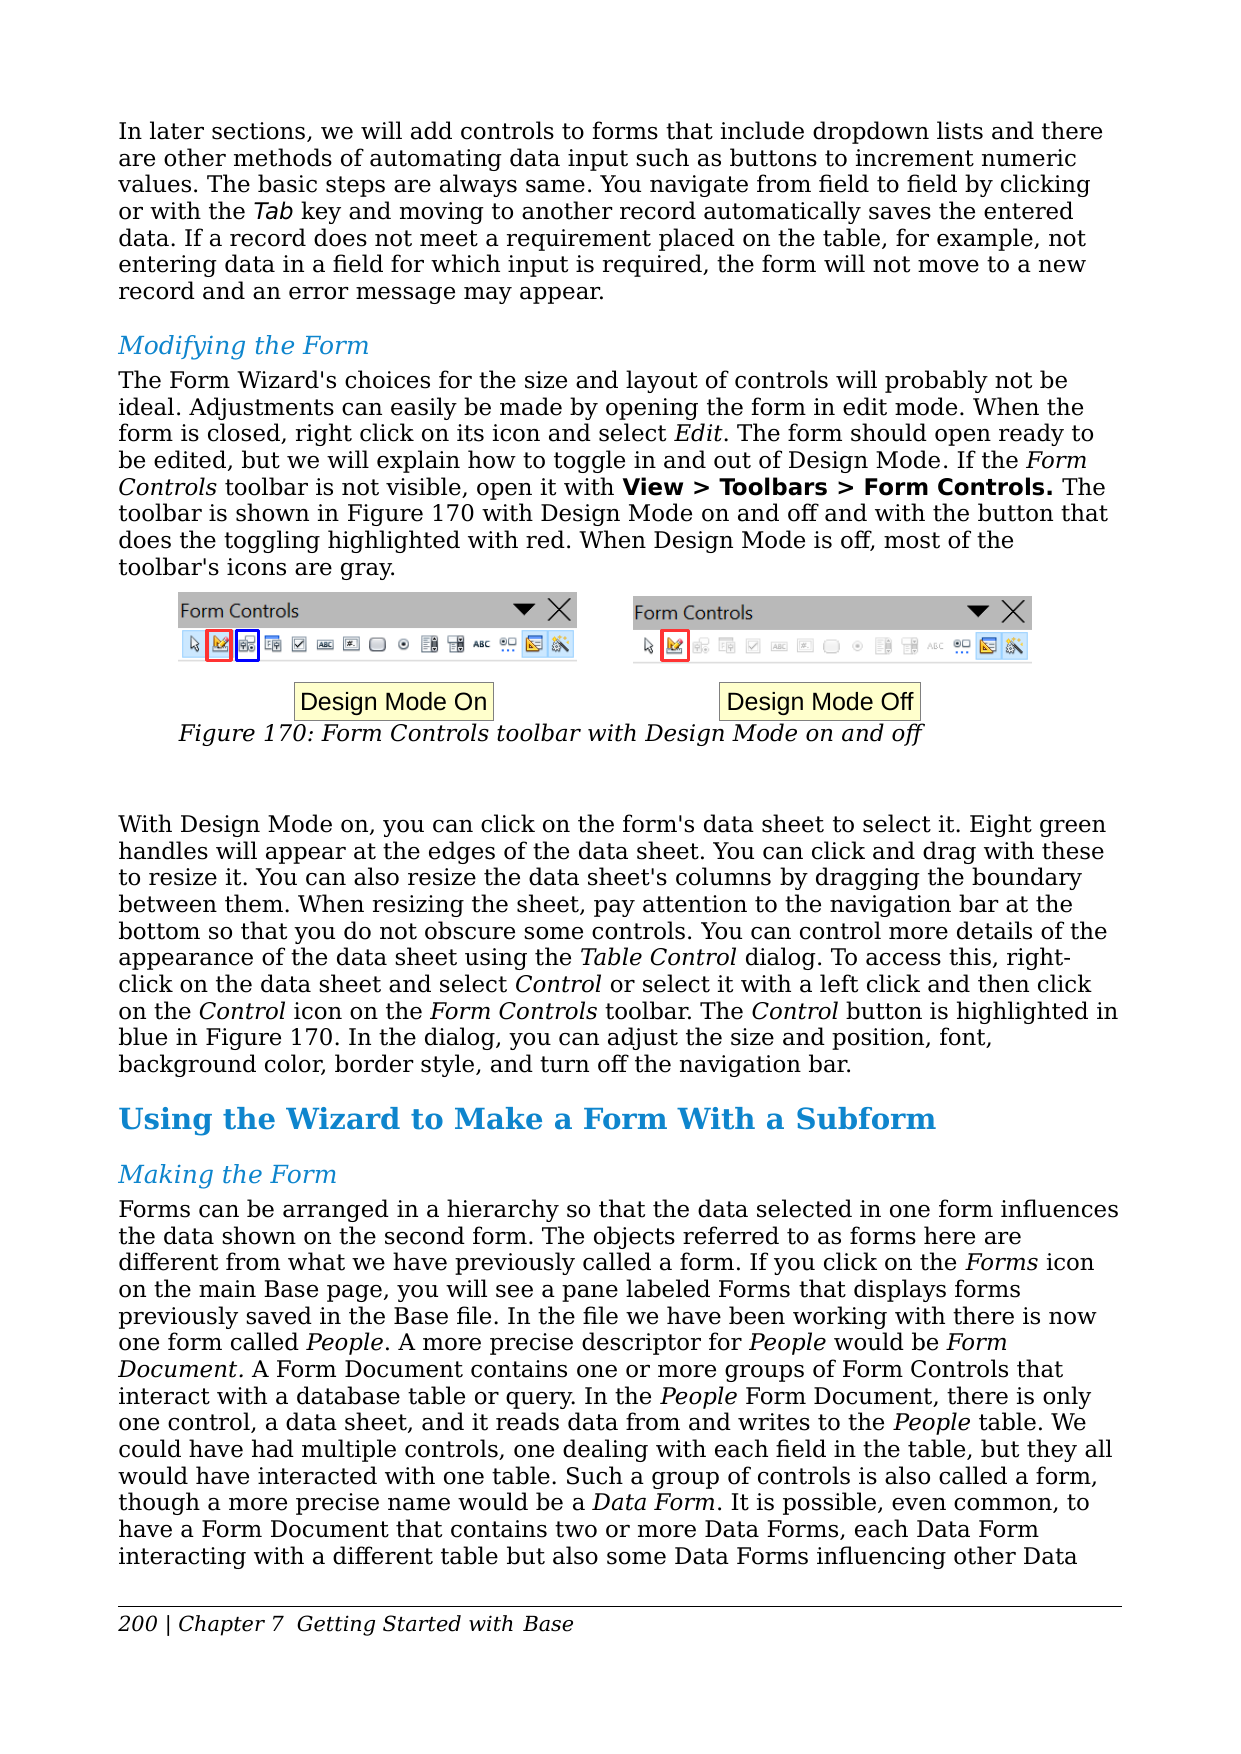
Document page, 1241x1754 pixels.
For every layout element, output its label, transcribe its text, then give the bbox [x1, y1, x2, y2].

subtitle Using the Wizard to Make a Form With a Subform [118, 1102, 1122, 1136]
subtitle Modifying the Form [118, 331, 1122, 361]
subtitle Making the Form [118, 1161, 1122, 1190]
picture [238, 632, 257, 659]
text In later sections, we will add controls to forms that include dropdown lists and there are other methods of automating data input such as buttons to increment numeric values. The basic steps are always same. You navigate from field to field by clicking or with the Tab key and moving to another record automatically saves the entered data. If a record does not meet a requirement placed on the table, for example, not entering data in a field for which input is required, the form will not move to a new record and an error message may appear. [118, 118, 1122, 305]
picture [209, 632, 229, 659]
text The Form Wizard's choices for the size and layout of controls will probably not be ideal. Adjustments can easily be made by opening the form in edit mode. When the form is closed, right click on its icon and select Edit. The form should open ready to be edited, but we will explain how to toggle in and out of Design Mode. If the Form Controls toolbar is not visible, open it with View > Toolbars > Form Controls. The toolbar is shown in Figure 170 with Design Mode on and off and with the button that does the toggling highlighted with red. When Design Mode is off, most of the toolbar's icons are gray. [118, 367, 1122, 580]
text With Design Mode on, you can click on the form's data sheet to select it. Eight green handles will appear at the edges of the data sheet. You can click and drag with these to resize it. You can also resize the data sheet's columns by dragging the boundary between them. When resizing the sheet, pay attention to the navigation bar at the bottom so that you do not obscure some controls. You can control more details of the appearance of the data sheet using the Table Control dialog. To access this, right-click on the data sheet and select Control or select it with a left click and then click on the Control icon on the Form Controls toolbar. The Control button is highlighted in blue in Figure 170. In the dialog, you can adjust the size and position, font, background color, border style, and turn off the navigation bar. [118, 811, 1122, 1078]
picture [178, 592, 577, 662]
text Forms can be arranged in a hierarchy so that the data selected in one form influences the data shown on the second form. The objects referred to as forms here are different from what we have previously called a form. If you click on the Forms icon on the main Base page, you will see a pane labeled Forms that displays forms previously saved in the Base file. In the file we have been working with there is now one form called People. A more precise descriptor for People would be Form Document. A Form Document contains one or more groups of Form Controls that interact with a database table or query. In the People Form Document, there is only one control, a data sheet, and it reads data from and writes to the People table. We could have had multiple controls, one dealing with each field in the table, but they all would have interacted with one table. Such a group of controls is also called a form, though a more precise name would be a Data Form. It is possible, even common, to have a Form Document that contains two or more Data Forms, each Data Form interacting with a different table but also some Data Forms influencing other Data [118, 1196, 1122, 1569]
picture [633, 596, 1032, 664]
text Figure 170: Form Controls toolbar with Design Mode on and off [178, 721, 1062, 747]
